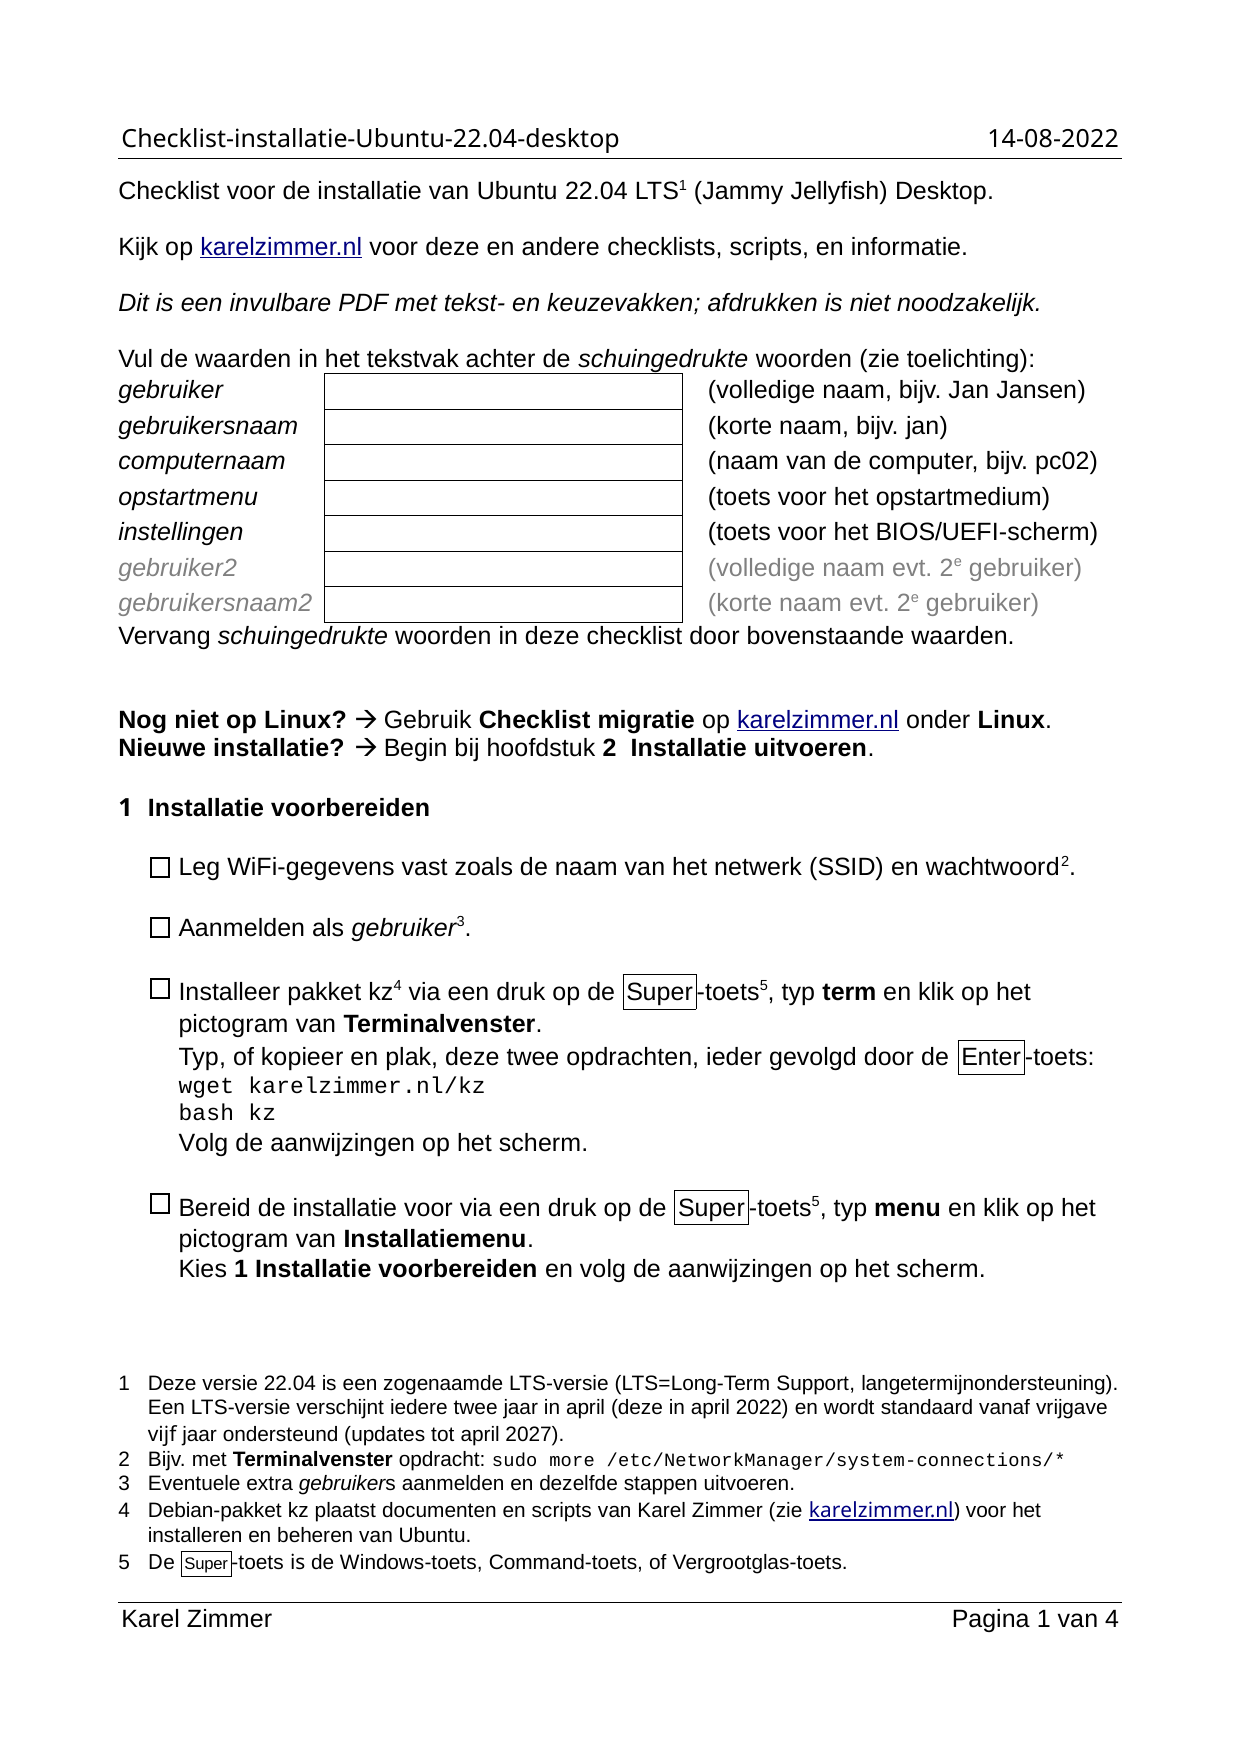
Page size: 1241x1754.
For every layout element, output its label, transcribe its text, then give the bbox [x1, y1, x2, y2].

text Deze versie 22.04 is een zogenaamde LTS-versie (LTS=Long-Term Support, langetermijnondersteuning). Een LTS-versie verschijnt iedere twee jaar in april (deze in april 2022) en wordt standaard vanaf vrijgave vijf jaar ondersteund (updates tot april 2027). [118, 1372, 1122, 1447]
text (korte naam, bijv. jan) [683, 409, 1122, 444]
text Nog niet op Linux?  Gebruik Checklist migratie op karelzimmer.nl onder Linux. [118, 706, 1122, 734]
text (toets voor het opstartmedium) [683, 480, 1122, 515]
table_cell Bereid de installatie voor via een druk op de Super-toets5, typ menu en klik op het pictogram van Installatiemenu. [177, 1189, 1120, 1254]
table_cell [141, 1189, 177, 1254]
list Installatie voorbereiden [118, 790, 1122, 824]
text Vul de waarden in het tekstvak achter de schuingedrukte woorden (zie toelichting): [118, 345, 1122, 373]
text Nieuwe installatie?  Begin bij hoofdstuk 2 Installatie uitvoeren. [118, 734, 1122, 762]
table_cell [177, 943, 1120, 973]
table_cell Aanmelden als gebruiker. [177, 913, 1120, 943]
table_cell [141, 1254, 177, 1284]
table_cell [141, 1128, 177, 1158]
table_cell [141, 973, 177, 1039]
table_cell Installeer pakket kz via een druk op de Super-toets, typ term en klik op het pictogram van Terminalvenster. [177, 973, 1120, 1039]
text instellingen [118, 515, 324, 551]
text computernaam [118, 444, 324, 480]
table_cell Volg de aanwijzingen op het scherm. [177, 1128, 1120, 1158]
table_cell Kies 1 Installatie voorbereiden en volg de aanwijzingen op het scherm. [177, 1254, 1120, 1284]
table_cell [141, 943, 177, 973]
text gebruikersnaam2 [118, 586, 324, 622]
text (naam van de computer, bijv. pc02) [683, 444, 1122, 480]
text gebruikersnaam [118, 409, 324, 444]
text (toets voor het BIOS/UEFI-scherm) [683, 515, 1122, 551]
table_cell [141, 882, 177, 913]
text gebruiker [118, 373, 324, 409]
table_cell [177, 1159, 1120, 1189]
table_cell Typ, of kopieer en plak, deze twee opdrachten, ieder gevolgd door de Enter-toets: wget karelzimmer.nl/kz bash kz [177, 1039, 1120, 1128]
text opstartmenu [118, 480, 324, 515]
table_cell [141, 1159, 177, 1189]
table_cell [177, 882, 1120, 913]
text (korte naam evt. 2e gebruiker) [683, 586, 1122, 622]
text gebruiker2 [118, 551, 324, 586]
table_header Leg WiFi-gegevens vast zoals de naam van het netwerk (SSID) en wachtwoord. [177, 852, 1120, 882]
table_cell [141, 913, 177, 943]
text (volledige naam, bijv. Jan Jansen) [683, 373, 1122, 409]
table_cell [141, 1039, 177, 1128]
text Vervang schuingedrukte woorden in deze checklist door bovenstaande waarden. [118, 622, 1122, 650]
text Checklist voor de installatie van Ubuntu 22.04 LTS (Jammy Jellyfish) Desktop. [118, 177, 1122, 205]
table_header [141, 852, 177, 882]
text Dit is een invulbare PDF met tekst- en keuzevakken; afdrukken is niet noodzakelijk. [118, 289, 1122, 317]
text (volledige naam evt. 2e gebruiker) [683, 551, 1122, 586]
text Kijk op karelzimmer.nl voor deze en andere checklists, scripts, en informatie. [118, 233, 1122, 261]
